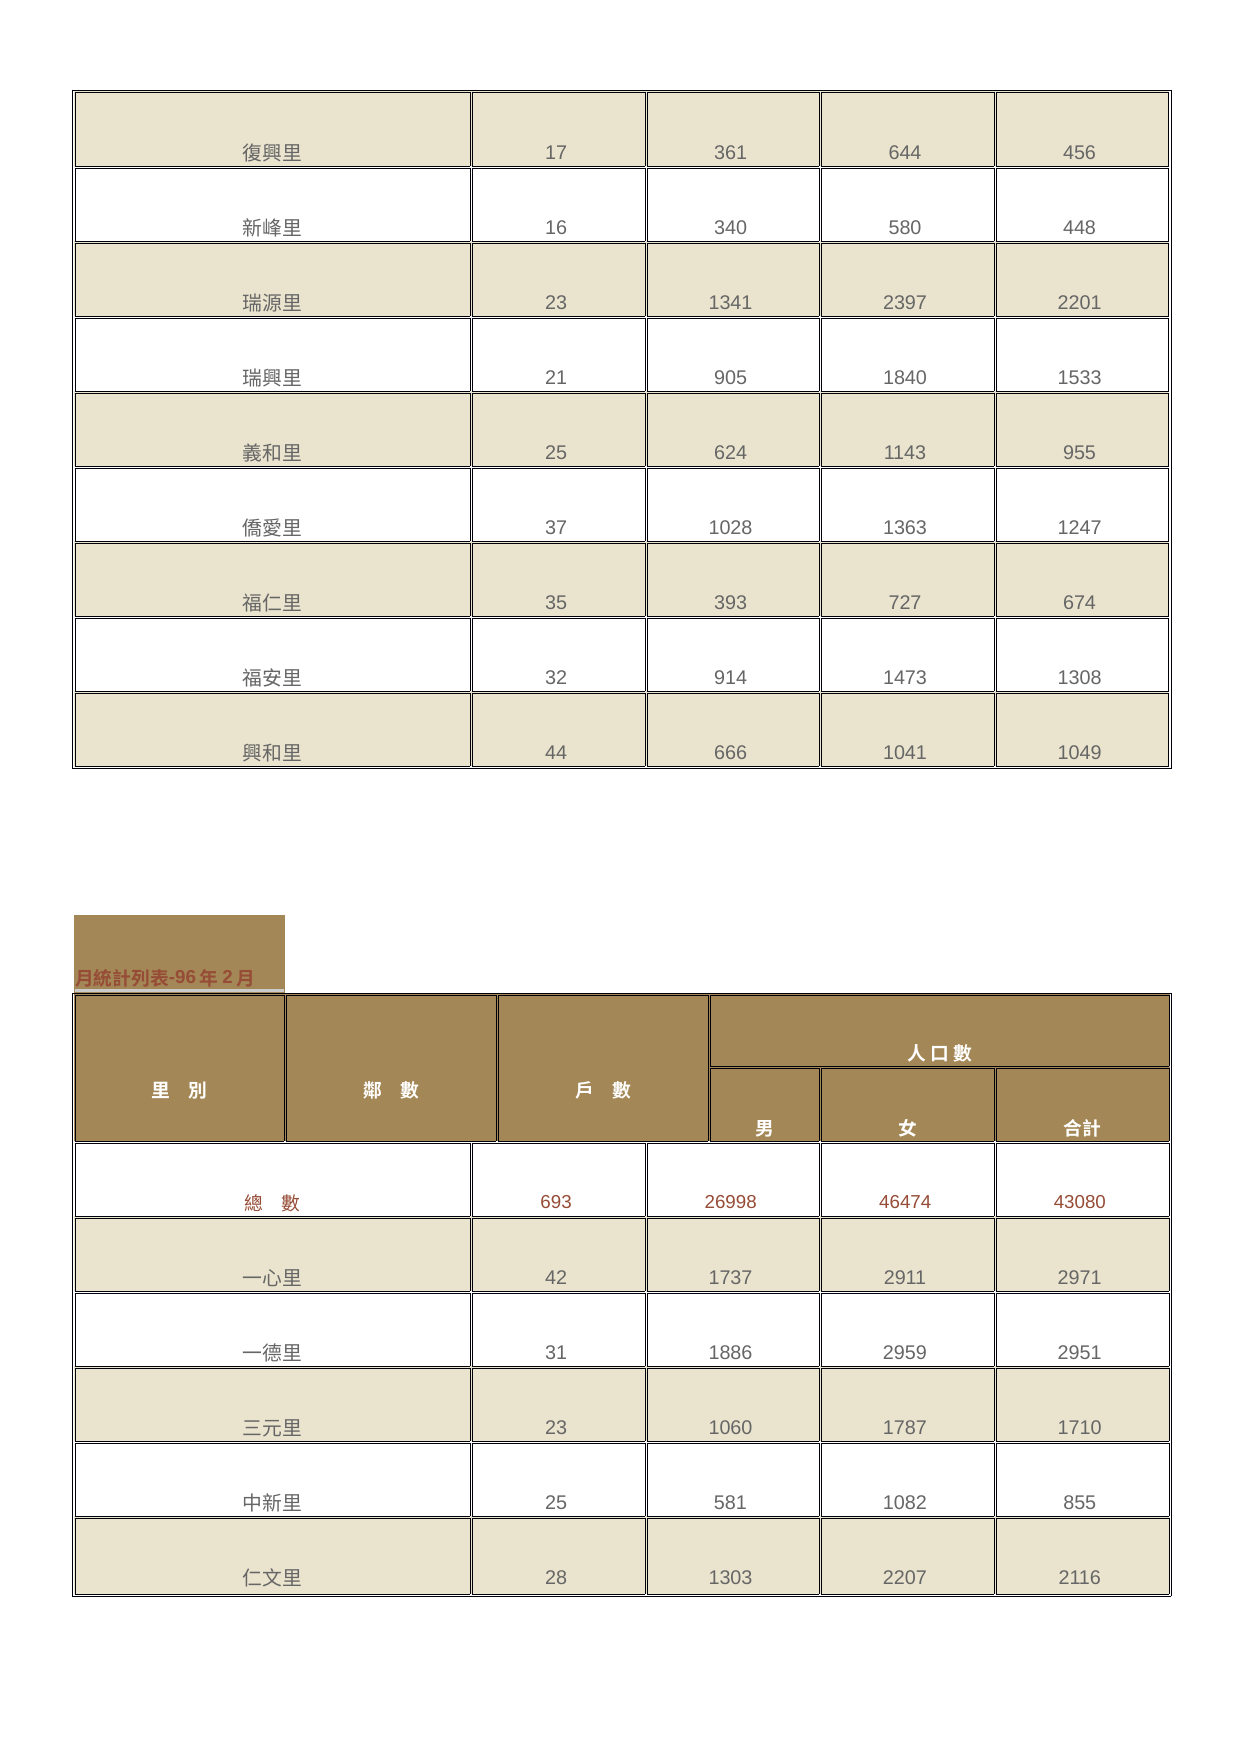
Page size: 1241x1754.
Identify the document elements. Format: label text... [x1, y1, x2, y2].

table_cell 總 數 [76, 1144, 470, 1216]
table_cell 義和里 [76, 394, 470, 466]
table_cell 456 [997, 93, 1168, 166]
table_cell 2116 [997, 1519, 1169, 1594]
table_cell 1341 [648, 244, 819, 316]
table_cell 興和里 [76, 694, 470, 766]
table_cell 581 [648, 1444, 819, 1516]
table_cell 戶 數 [499, 996, 708, 1141]
table_cell 1473 [822, 619, 994, 691]
table_cell 2951 [997, 1294, 1169, 1366]
table_cell 644 [822, 93, 994, 166]
table_cell 1247 [997, 469, 1168, 541]
table_cell 1303 [648, 1519, 819, 1594]
table_cell 三元里 [76, 1369, 470, 1441]
table_cell 里 別 [76, 996, 284, 1141]
table_cell 674 [997, 544, 1168, 616]
table_cell 23 [473, 244, 645, 316]
table_cell 43080 [997, 1144, 1169, 1216]
table_cell 1041 [822, 694, 994, 766]
table_cell 727 [822, 544, 994, 616]
table_cell 女 [822, 1069, 994, 1141]
table_cell 福仁里 [76, 544, 470, 616]
table_cell 2911 [822, 1219, 994, 1291]
table_cell 1840 [822, 319, 994, 391]
table_cell 合計 [997, 1069, 1169, 1141]
table_cell 37 [473, 469, 645, 541]
table_cell 復興里 [76, 93, 470, 166]
table_cell 1363 [822, 469, 994, 541]
table_cell 1028 [648, 469, 819, 541]
table_cell 1060 [648, 1369, 819, 1441]
table_cell 32 [473, 619, 645, 691]
table_cell 361 [648, 93, 819, 166]
table_header 月統計列表-96年2月 [74, 915, 285, 993]
table_cell 仁文里 [76, 1519, 470, 1594]
table_cell 一心里 [76, 1219, 470, 1291]
table_cell 25 [473, 1444, 645, 1516]
table_cell 448 [997, 169, 1168, 241]
table_cell 31 [473, 1294, 645, 1366]
table_cell 28 [473, 1519, 645, 1594]
table_cell 僑愛里 [76, 469, 470, 541]
table_cell 福安里 [76, 619, 470, 691]
table_cell 2207 [822, 1519, 994, 1594]
table_cell 25 [473, 394, 645, 466]
table_cell 340 [648, 169, 819, 241]
table_cell 955 [997, 394, 1168, 466]
table_cell 1710 [997, 1369, 1169, 1441]
table_cell 42 [473, 1219, 645, 1291]
table_cell 1787 [822, 1369, 994, 1441]
table_cell 17 [473, 93, 645, 166]
table_cell 2201 [997, 244, 1168, 316]
table_cell 1049 [997, 694, 1168, 766]
table_cell 一德里 [76, 1294, 470, 1366]
table_cell 2397 [822, 244, 994, 316]
table_cell 人 口 數 [711, 996, 1169, 1066]
table_cell 44 [473, 694, 645, 766]
table_cell 46474 [822, 1144, 994, 1216]
table_cell 瑞興里 [76, 319, 470, 391]
table_cell 580 [822, 169, 994, 241]
table_cell 26998 [648, 1144, 819, 1216]
table_cell 1082 [822, 1444, 994, 1516]
table_cell 21 [473, 319, 645, 391]
table_cell 2959 [822, 1294, 994, 1366]
table_cell 905 [648, 319, 819, 391]
table_cell 855 [997, 1444, 1169, 1516]
table_cell 624 [648, 394, 819, 466]
table_cell 16 [473, 169, 645, 241]
table_cell 1886 [648, 1294, 819, 1366]
table_cell 中新里 [76, 1444, 470, 1516]
table_cell 新峰里 [76, 169, 470, 241]
table_cell 914 [648, 619, 819, 691]
table_cell 666 [648, 694, 819, 766]
table_cell 1533 [997, 319, 1168, 391]
table_cell 1737 [648, 1219, 819, 1291]
table_cell 男 [711, 1069, 819, 1141]
table_cell 23 [473, 1369, 645, 1441]
table_cell 鄰 數 [287, 996, 496, 1141]
table_cell 35 [473, 544, 645, 616]
table_cell 393 [648, 544, 819, 616]
table_cell 瑞源里 [76, 244, 470, 316]
table_cell 1308 [997, 619, 1168, 691]
table_cell 693 [473, 1144, 645, 1216]
table_cell 1143 [822, 394, 994, 466]
table_cell 2971 [997, 1219, 1169, 1291]
